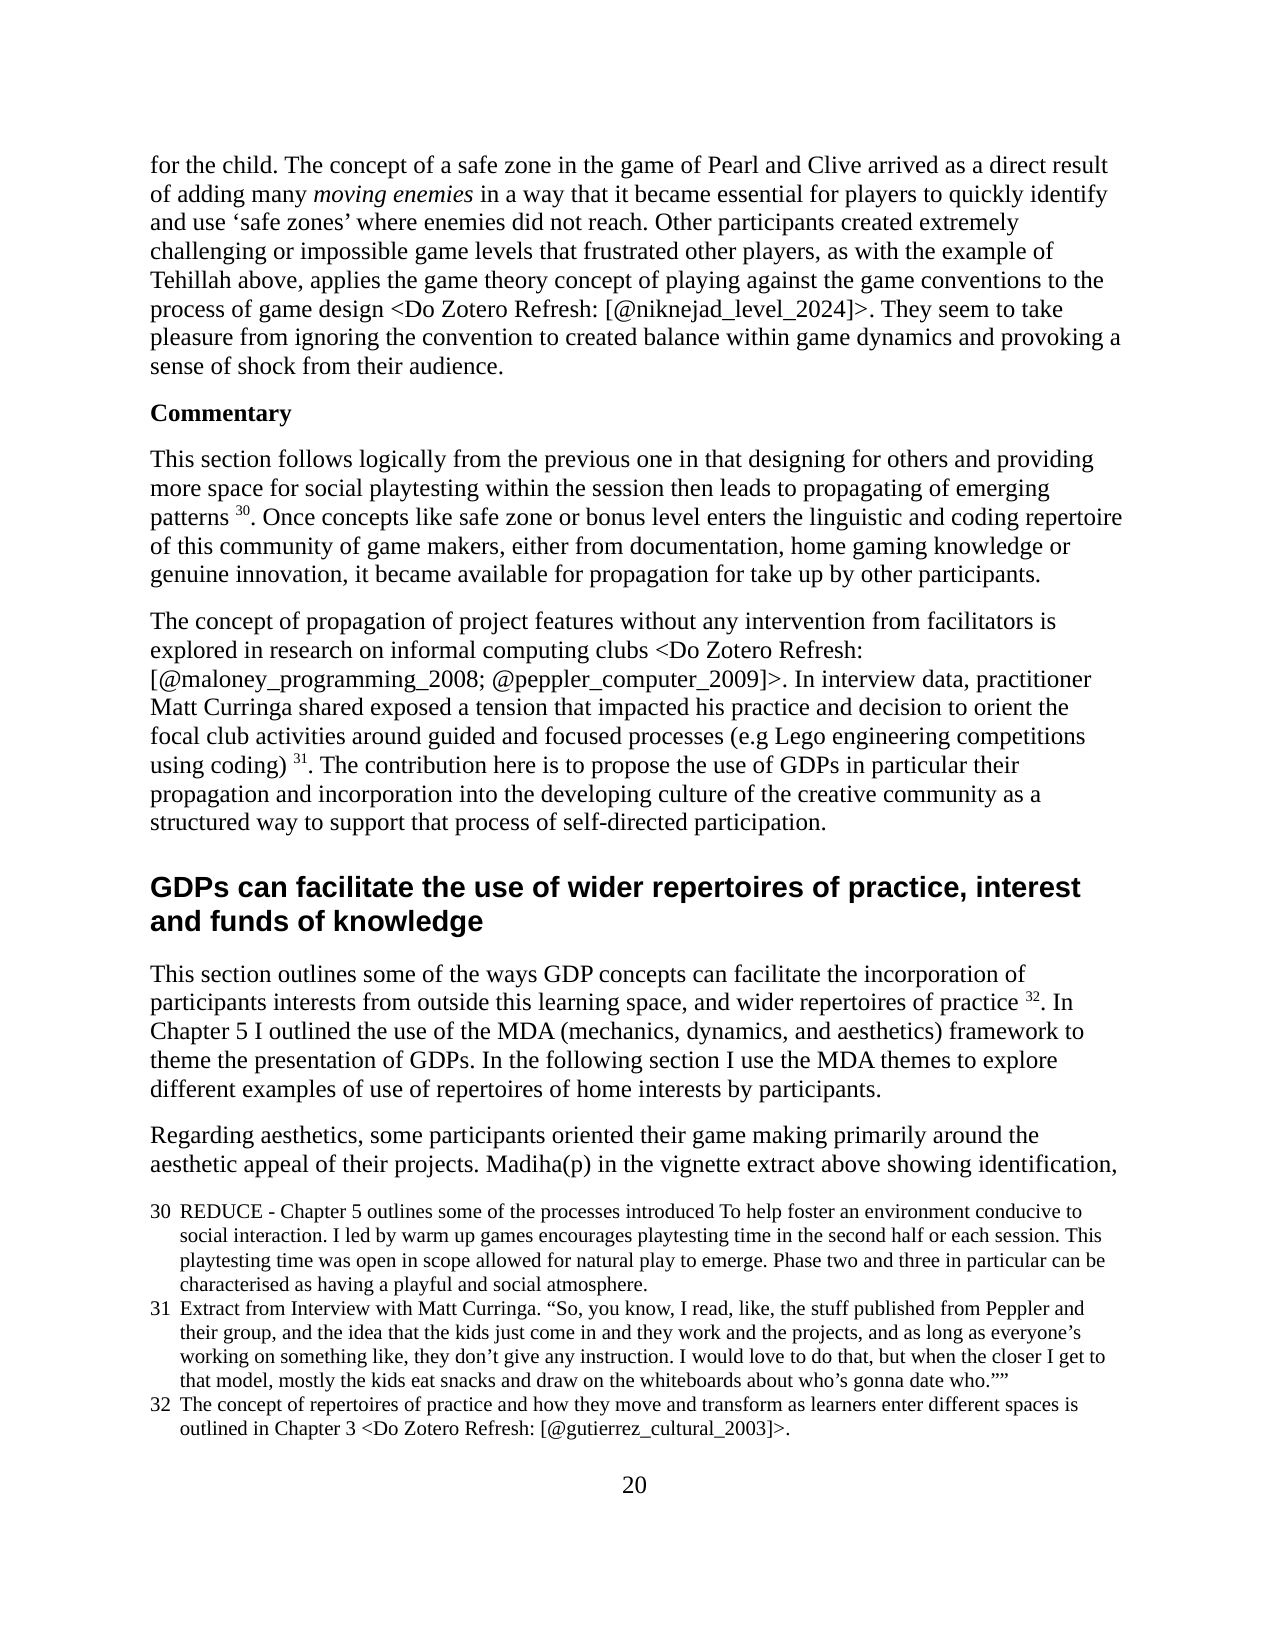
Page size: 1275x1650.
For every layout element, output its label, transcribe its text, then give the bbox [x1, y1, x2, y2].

text Commentary [150, 398, 1125, 427]
text for the child. The concept of a safe zone in the game of Pearl and Clive arrived as a direct result of adding many moving enemies in a way that it became essential for players to quickly identify and use ‘safe zones’ where enemies did not reach. Other participants created extremely challenging or impossible game levels that frustrated other players, as with the example of Tehillah above, applies the game theory concept of playing against the game conventions to the process of game design <Do Zotero Refresh: [@niknejad_level_2024]>. They seem to take pleasure from ignoring the convention to created balance within game dynamics and provoking a sense of shock from their audience. [150, 150, 1125, 380]
text The concept of repertoires of practice and how they move and transform as learners enter different spaces is outlined in Chapter 3 <Do Zotero Refresh: [@gutierrez_cultural_2003]>. [150, 1392, 1125, 1440]
text This section follows logically from the previous one in that designing for others and providing more space for social playtesting within the session then leads to propagating of emerging patterns . Once concepts like safe zone or bonus level enters the linguistic and coding repertoire of this community of game makers, either from documentation, home gaming knowledge or genuine innovation, it became available for propagation for take up by other participants. [150, 444, 1125, 588]
text This section outlines some of the ways GDP concepts can facilitate the incorporation of participants interests from outside this learning space, and wider repertoires of practice . In Chapter 5 I outlined the use of the MDA (mechanics, dynamics, and aesthetics) framework to theme the presentation of GDPs. In the following section I use the MDA themes to explore different examples of use of repertoires of home interests by participants. [150, 959, 1125, 1102]
text Regarding aesthetics, some participants oriented their game making primarily around the aesthetic appeal of their projects. Madiha(p) in the vignette extract above showing identification, [150, 1120, 1125, 1178]
text The concept of propagation of project features without any intervention from facilitators is explored in research on informal computing clubs <Do Zotero Refresh: [@maloney_programming_2008; @peppler_computer_2009]>. In interview data, practitioner Matt Curringa shared exposed a tension that impacted his practice and decision to orient the focal club activities around guided and focused processes (e.g Lego engineering competitions using coding) . The contribution here is to propose the use of GDPs in particular their propagation and incorporation into the developing culture of the creative community as a structured way to support that process of self-directed participation. [150, 606, 1125, 836]
text Extract from Interview with Matt Curringa. “So, you know, I read, like, the stuff published from Peppler and their group, and the idea that the kids just come in and they work and the projects, and as long as everyone’s working on something like, they don’t give any instruction. I would love to do that, but when the closer I get to that model, mostly the kids eat snacks and draw on the whiteboards about who’s gonna date who.”” [150, 1296, 1125, 1392]
subtitle GDPs can facilitate the use of wider repertoires of practice, interest and funds of knowledge [150, 870, 1125, 937]
text REDUCE - Chapter 5 outlines some of the processes introduced To help foster an environment conducive to social interaction. I led by warm up games encourages playtesting time in the second half or each session. This playtesting time was open in scope allowed for natural play to emerge. Phase two and three in particular can be characterised as having a playful and social atmosphere. [150, 1199, 1125, 1296]
